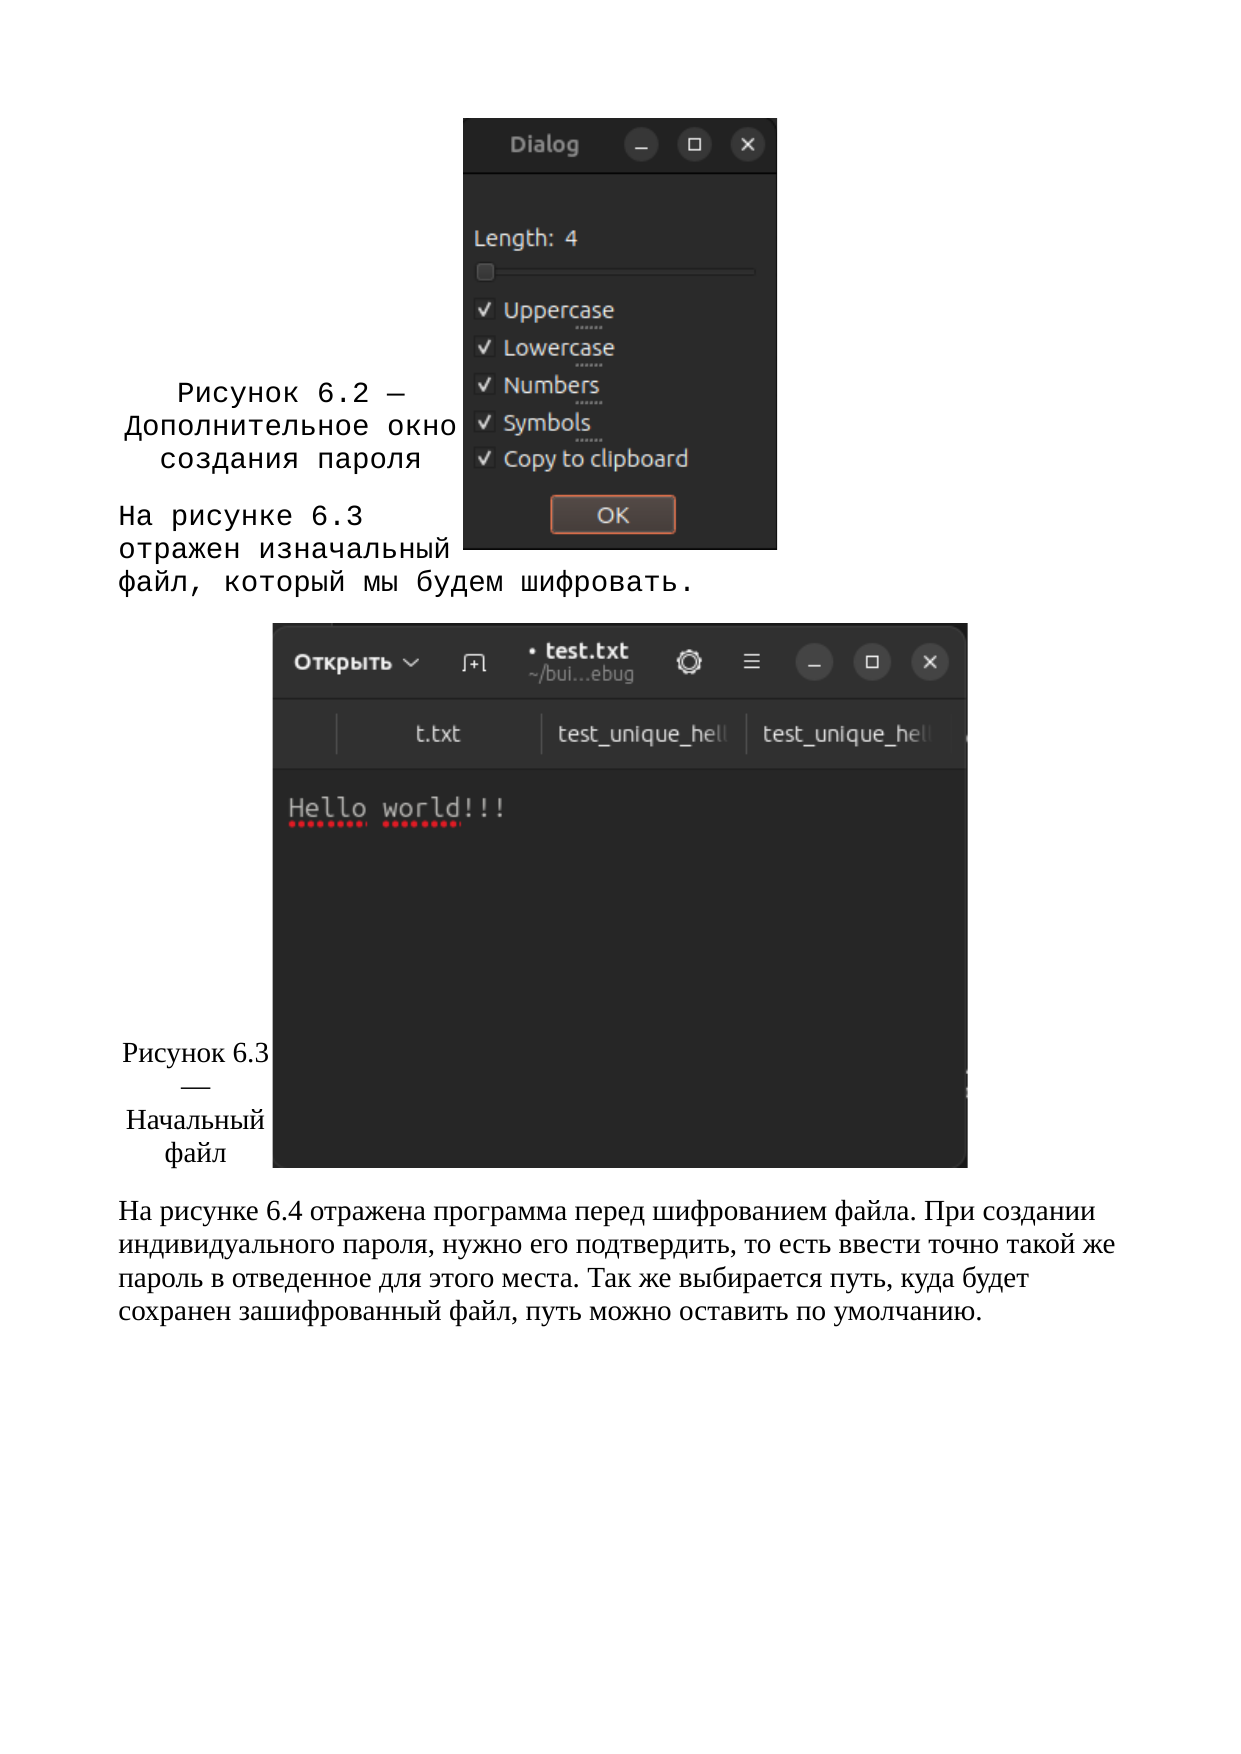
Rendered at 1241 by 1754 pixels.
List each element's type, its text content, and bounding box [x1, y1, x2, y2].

picture [272, 623, 968, 1168]
text Рисунок 6.2 — Дополнительное окно создания пароля [118, 378, 463, 477]
text На рисунке 6.3 отражен изначальный файл, который мы будем шифровать. [118, 501, 1119, 600]
picture [463, 118, 778, 550]
text На рисунке 6.4 отражена программа перед шифрованием файла. При создании индивидуального пароля, нужно его подтвердить, то есть ввести точно такой же пароль в отведенное для этого места. Так же выбирается путь, куда будет сохранен зашифрованный файл, путь можно оставить по умолчанию. [118, 1193, 1119, 1327]
text Рисунок 6.3 — Начальный файл [118, 1035, 1119, 1169]
text [778, 378, 1119, 477]
